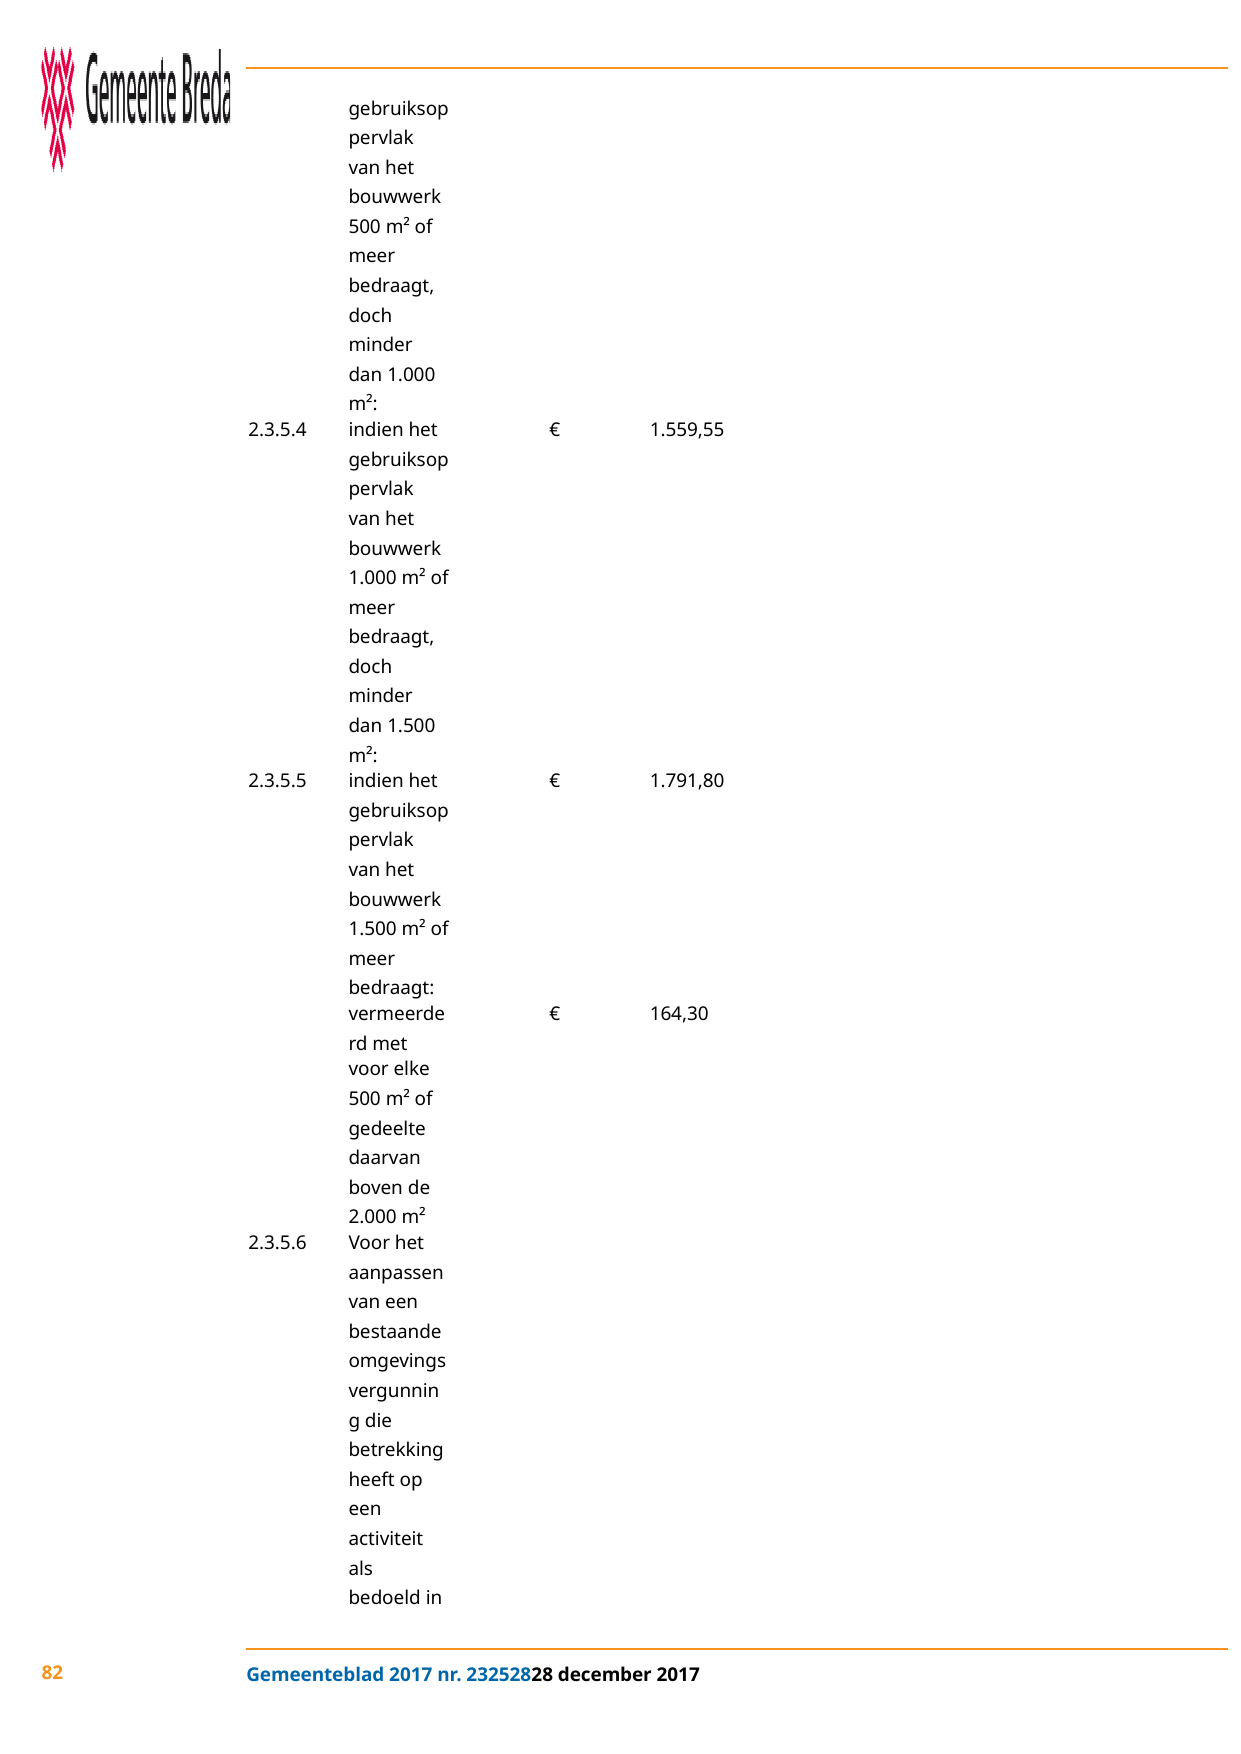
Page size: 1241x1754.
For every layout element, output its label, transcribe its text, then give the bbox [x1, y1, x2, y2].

table_cell [549, 1056, 649, 1229]
table_cell € [549, 416, 649, 767]
table_cell Voor het aanpassen van een bestaande omgevingsvergunning die betrekking heeft op een activiteit als bedoeld in [348, 1229, 449, 1610]
table_cell voor elke 500 m² of gedeelte daarvan boven de 2.000 m² [348, 1056, 449, 1229]
table_cell [650, 95, 750, 416]
table_cell 1.791,80 [650, 768, 750, 1000]
table_cell 164,30 [650, 1000, 750, 1056]
picture [41, 47, 231, 172]
table_cell 2.3.5.6 [248, 1229, 348, 1610]
table_cell indien het gebruiksoppervlak van het bouwwerk 1.000 m² of meer bedraagt, doch minder dan 1.500 m²: [348, 416, 449, 767]
table_cell indien het gebruiksoppervlak van het bouwwerk 1.500 m² of meer bedraagt: [348, 768, 449, 1000]
table_cell 1.559,55 [650, 416, 750, 767]
table_cell € [549, 1000, 649, 1056]
table_cell vermeerderd met [348, 1000, 449, 1056]
table_cell [449, 416, 549, 767]
table_cell [449, 95, 549, 416]
table_cell 2.3.5.4 [248, 416, 348, 767]
table_cell [449, 768, 549, 1000]
table_cell 2.3.5.5 [248, 768, 348, 1000]
table_cell [449, 1229, 549, 1610]
table_cell € [549, 768, 649, 1000]
table_cell [549, 95, 649, 416]
table_cell [449, 1000, 549, 1056]
table_cell [248, 1000, 348, 1056]
table_cell [449, 1056, 549, 1229]
table_cell [650, 1056, 750, 1229]
table_cell [248, 95, 348, 416]
table_cell [248, 1056, 348, 1229]
table_cell gebruiksoppervlak van het bouwwerk 500 m² of meer bedraagt, doch minder dan 1.000 m²: [348, 95, 449, 416]
